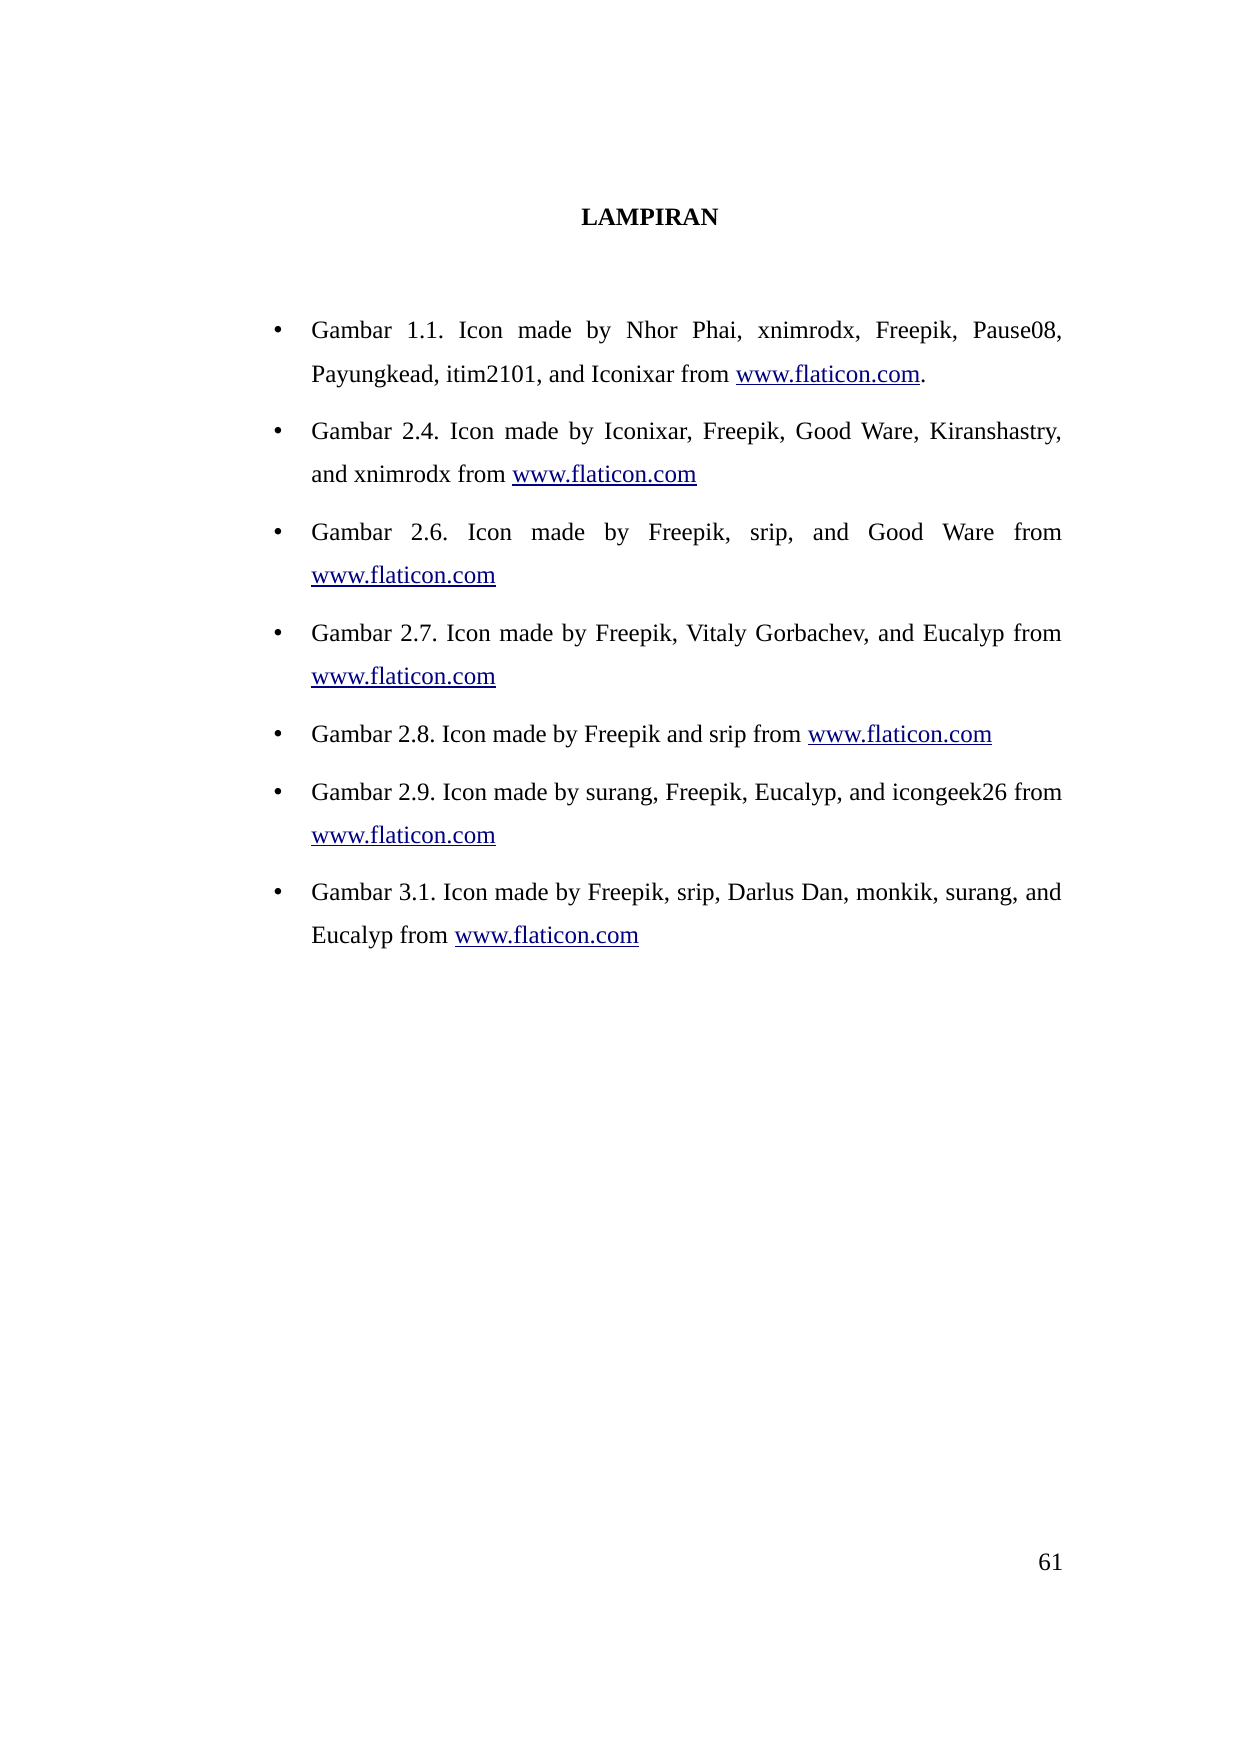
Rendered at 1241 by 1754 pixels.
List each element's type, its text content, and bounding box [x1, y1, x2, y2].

list Gambar 2.6. Icon made by Freepik, srip, and Good Ware from www.flaticon.com [274, 517, 1063, 589]
list Gambar 2.4. Icon made by Iconixar, Freepik, Good Ware, Kiranshastry, and xnimrodx from www.flaticon.com [274, 416, 1063, 488]
subtitle LAMPIRAN [236, 202, 1063, 231]
list Gambar 1.1. Icon made by Nhor Phai, xnimrodx, Freepik, Pause08, Payungkead, itim2101, and Iconixar from www.flaticon.com. [274, 316, 1063, 387]
list Gambar 2.7. Icon made by Freepik, Vitaly Gorbachev, and Eucalyp from www.flaticon.com [274, 618, 1063, 690]
list Gambar 2.8. Icon made by Freepik and srip from www.flaticon.com [274, 719, 1063, 748]
list Gambar 2.9. Icon made by surang, Freepik, Eucalyp, and icongeek26 from www.flaticon.com [274, 777, 1063, 848]
list Gambar 3.1. Icon made by Freepik, srip, Darlus Dan, monkik, surang, and Eucalyp from www.flaticon.com [274, 877, 1063, 949]
